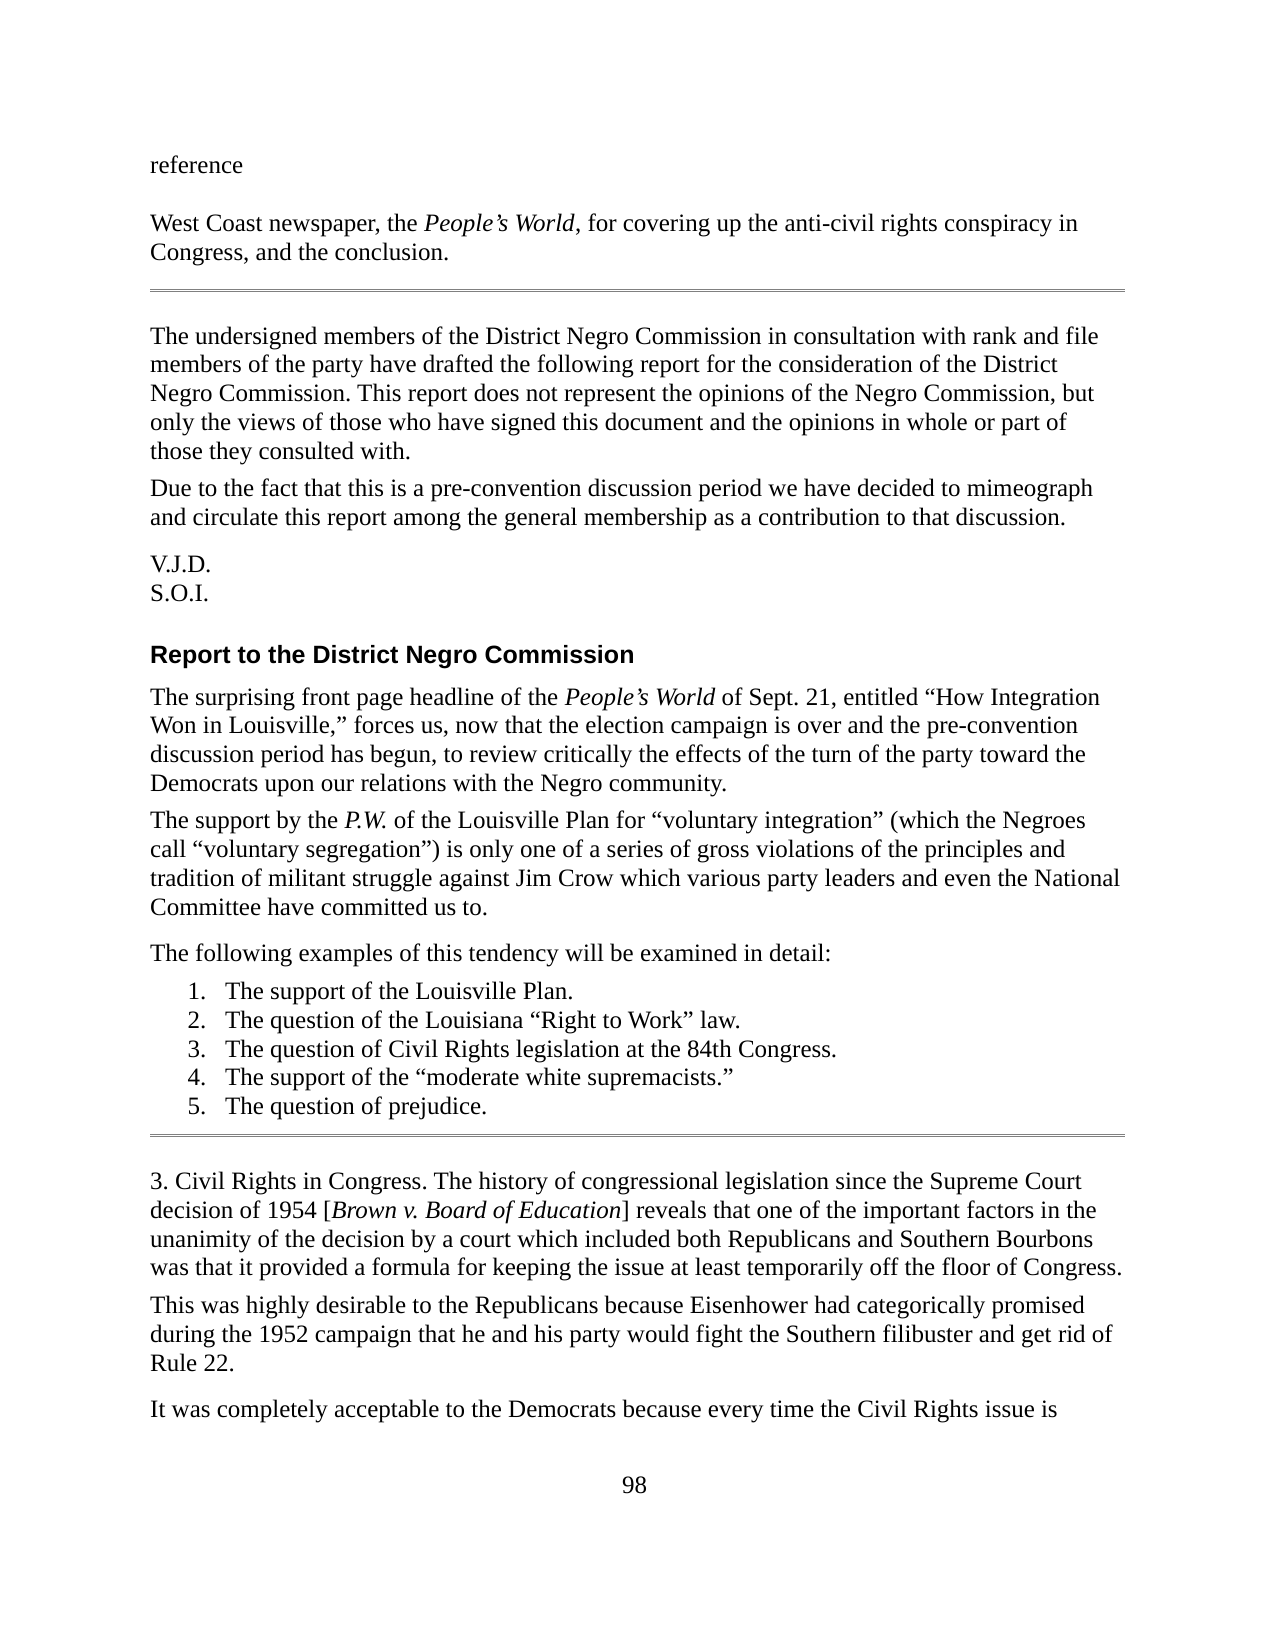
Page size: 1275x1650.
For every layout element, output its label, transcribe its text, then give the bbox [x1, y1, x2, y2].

list The question of the Louisiana “Right to Work” law. [187, 1005, 1125, 1034]
subtitle Report to the District Negro Commission [150, 640, 1125, 669]
list The question of prejudice. [187, 1091, 1125, 1120]
text This was highly desirable to the Republicans because Eisenhower had categorically promised during the 1952 campaign that he and his party would fight the Southern filibuster and get rid of Rule 22. [150, 1290, 1125, 1376]
text The following examples of this tendency will be examined in detail: [150, 938, 1125, 967]
text It was completely acceptable to the Democrats because every time the Civil Rights issue is [150, 1394, 1125, 1423]
text The surprising front page headline of the People’s World of Sept. 21, entitled “How Integration Won in Louisville,” forces us, now that the election campaign is over and the pre-convention discussion period has begun, to review critically the effects of the turn of the party toward the Democrats upon our relations with the Negro community. [150, 682, 1125, 797]
text 3. Civil Rights in Congress. The history of congressional legislation since the Supreme Court decision of 1954 [Brown v. Board of Education] reveals that one of the important factors in the unanimity of the decision by a court which included both Republicans and Southern Bourbons was that it provided a formula for keeping the issue at least temporarily off the floor of Congress. [150, 1166, 1125, 1281]
list The support of the “moderate white supremacists.” [187, 1062, 1125, 1091]
text The support by the P.W. of the Louisville Plan for “voluntary integration” (which the Negroes call “voluntary segregation”) is only one of a series of gross violations of the principles and tradition of militant struggle against Jim Crow which various party leaders and even the National Committee have committed us to. [150, 806, 1125, 921]
text Due to the fact that this is a pre-convention discussion period we have decided to mimeograph and circulate this report among the general membership as a contribution to that discussion. [150, 473, 1125, 531]
text West Coast newspaper, the People’s World, for covering up the anti-civil rights conspiracy in Congress, and the conclusion. [150, 208, 1125, 266]
list The support of the Louisville Plan. [187, 976, 1125, 1005]
list The question of Civil Rights legislation at the 84th Congress. [187, 1034, 1125, 1062]
text The undersigned members of the District Negro Commission in consultation with rank and file members of the party have drafted the following report for the consideration of the District Negro Commission. This report does not represent the opinions of the Negro Commission, but only the views of those who have signed this document and the opinions in whole or part of those they consulted with. [150, 321, 1125, 464]
text V.J.D. S.O.I. [150, 549, 1125, 606]
